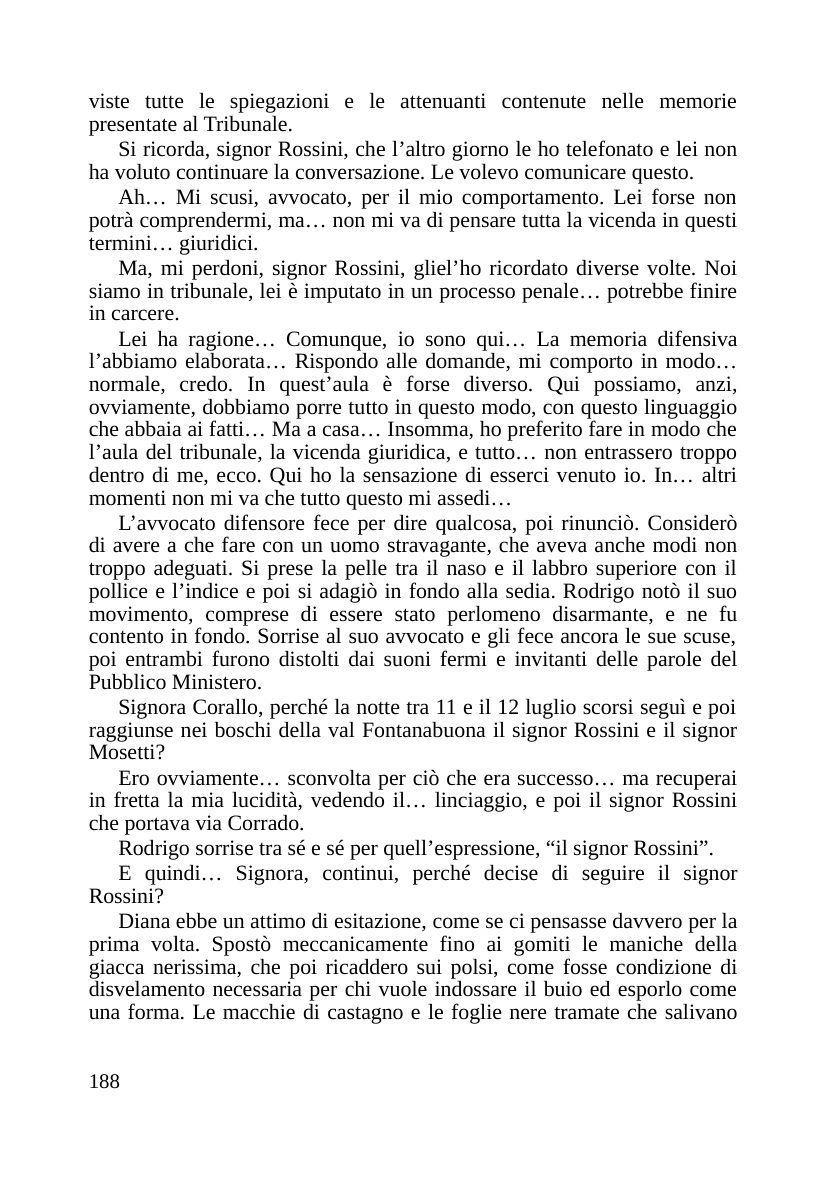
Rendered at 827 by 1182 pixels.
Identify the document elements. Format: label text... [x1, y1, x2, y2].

text Ah… Mi scusi, avvocato, per il mio comportamento. Lei forse non potrà comprendermi, ma… non mi va di pensare tutta la vicenda in questi termini… giuridici. [88, 184, 738, 255]
text Diana ebbe un attimo di esitazione, come se ci pensasse davvero per la prima volta. Spostò meccanicamente fino ai gomiti le maniche della giacca nerissima, che poi ricaddero sui polsi, come fosse condizione di disvelamento necessaria per chi vuole indossare il buio ed esporlo come una forma. Le macchie di castagno e le foglie nere tramate che salivano [88, 908, 738, 1024]
text viste tutte le spiegazioni e le attenuanti contenute nelle memorie presentate al Tribunale. [88, 88, 738, 136]
text L’avvocato difensore fece per dire qualcosa, poi rinunciò. Considerò di avere a che fare con un uomo stravagante, che aveva anche modi non troppo adeguati. Si prese la pelle tra il naso e il labbro superiore con il pollice e l’indice e poi si adagiò in fondo alla sedia. Rodrigo notò il suo movimento, comprese di essere stato perlomeno disarmante, e ne fu contento in fondo. Sorrise al suo avvocato e gli fece ancora le sue scuse, poi entrambi furono distolti dai suoni fermi e invitanti delle parole del Pubblico Ministero. [88, 510, 738, 694]
text Lei ha ragione… Comunque, io sono qui… La memoria difensiva l’abbiamo elaborata… Rispondo alle domande, mi comporto in modo… normale, credo. In quest’aula è forse diverso. Qui possiamo, anzi, ovviamente, dobbiamo porre tutto in questo modo, con questo linguaggio che abbaia ai fatti… Ma a casa… Insomma, ho preferito fare in modo che l’aula del tribunale, la vicenda giuridica, e tutto… non entrassero troppo dentro di me, ecco. Qui ho la sensazione di esserci venuto io. In… altri momenti non mi va che tutto questo mi assedi… [88, 326, 738, 510]
text Si ricorda, signor Rossini, che l’altro giorno le ho telefonato e lei non ha voluto continuare la conversazione. Le volevo comunicare questo. [88, 136, 738, 184]
text E quindi… Signora, continui, perché decise di seguire il signor Rossini? [88, 860, 738, 908]
text Signora Corallo, perché la notte tra 11 e il 12 luglio scorsi seguì e poi raggiunse nei boschi della val Fontanabuona il signor Rossini e il signor Mosetti? [88, 694, 738, 764]
text Ma, mi perdoni, signor Rossini, gliel’ho ricordato diverse volte. Noi siamo in tribunale, lei è imputato in un processo penale… potrebbe finire in carcere. [88, 255, 738, 326]
text Ero ovviamente… sconvolta per ciò che era successo… ma recuperai in fretta la mia lucidità, vedendo il… linciaggio, e poi il signor Rossini che portava via Corrado. [88, 764, 738, 835]
text Rodrigo sorrise tra sé e sé per quell’espressione, “il signor Rossini”. [88, 835, 738, 860]
